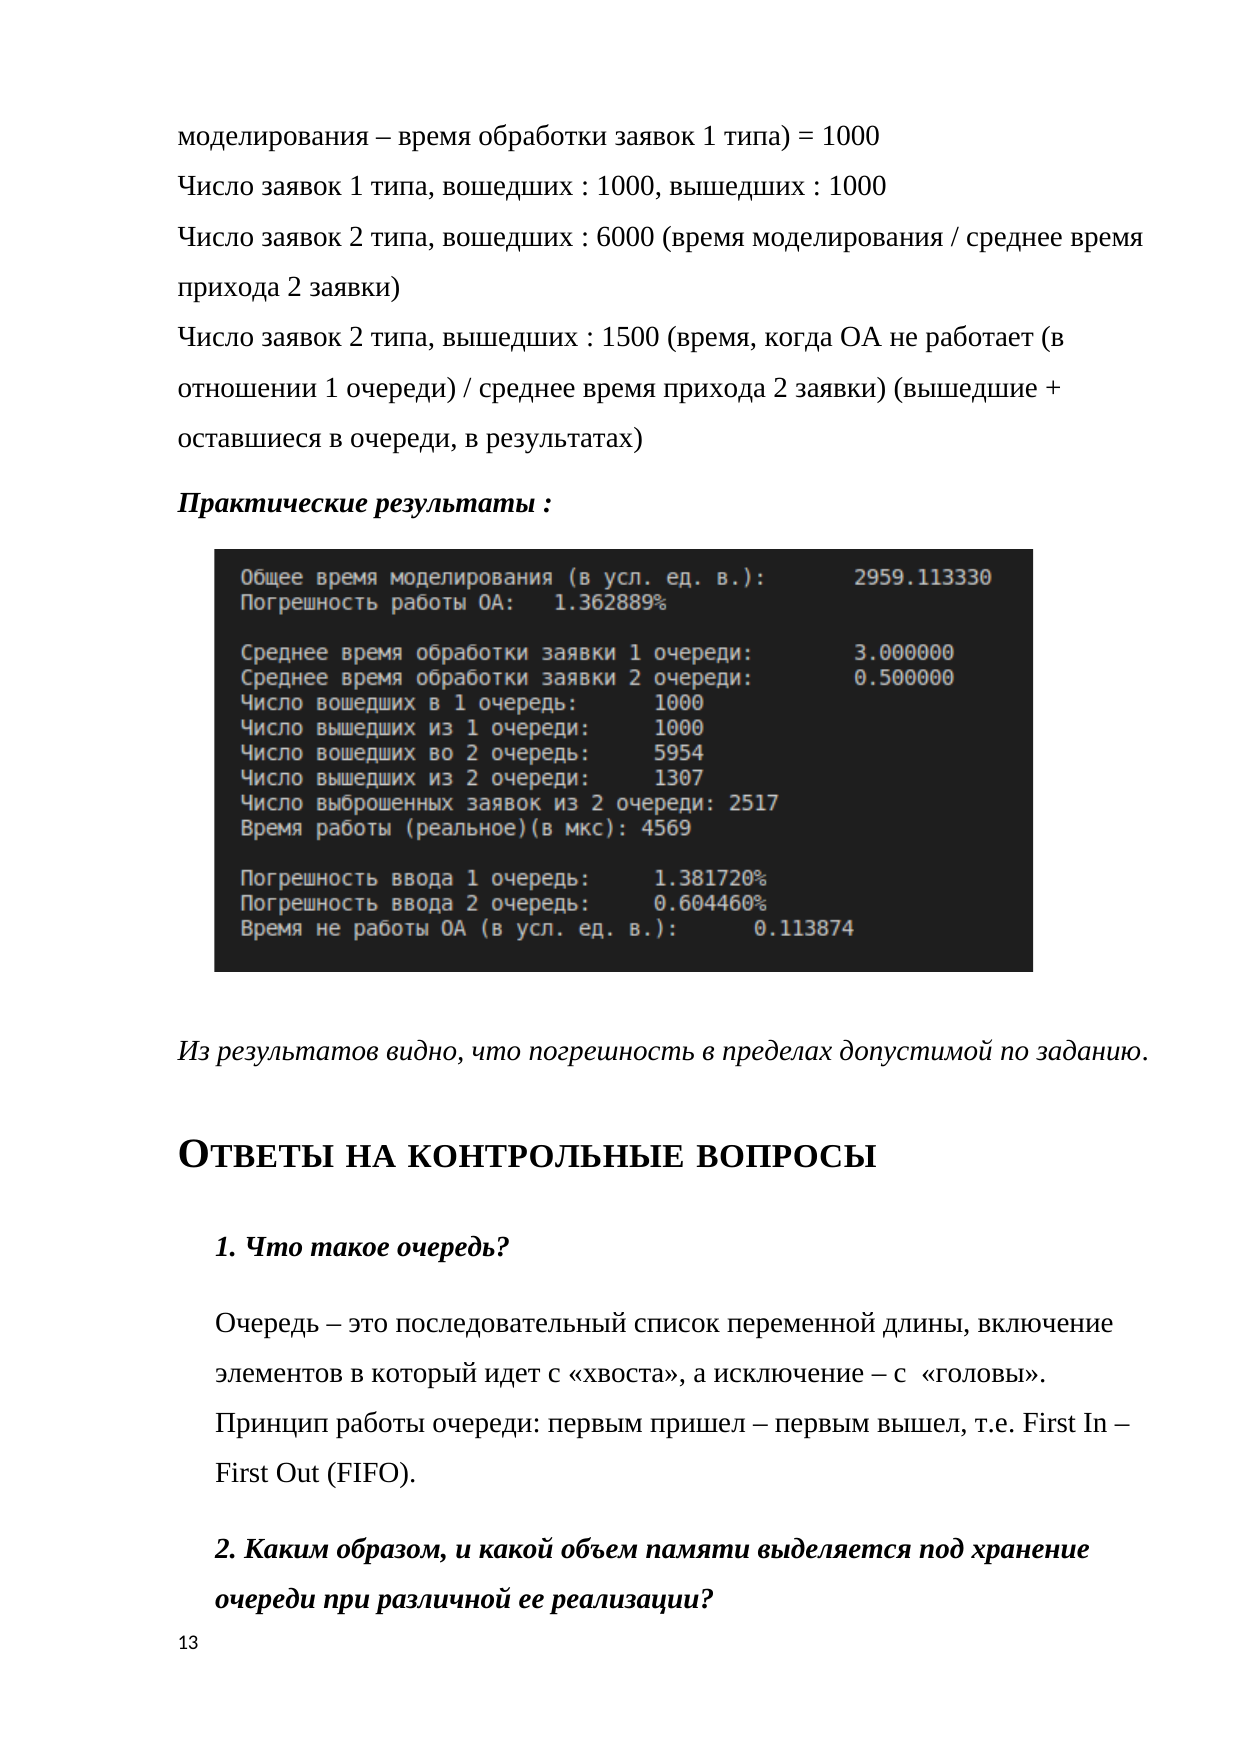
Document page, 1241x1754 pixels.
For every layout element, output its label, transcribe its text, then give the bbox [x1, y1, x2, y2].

text моделирования – время обработки заявок 1 типа) = 1000 Число заявок 1 типа, вошедших : 1000, вышедших : 1000 Число заявок 2 типа, вошедших : 6000 (время моделирования / среднее время прихода 2 заявки) Число заявок 2 типа, вышедших : 1500 (время, когда ОА не работает (в отношении 1 очереди) / среднее время прихода 2 заявки) (вышедшие + оставшиеся в очереди, в результатах) [177, 118, 1152, 453]
list Очередь – это последовательный список переменной длины, включение элементов в который идет с «хвоста», а исключение – с «головы». Принцип работы очереди: первым пришел – первым вышел, т.е. First In – First Out (FIFO). [215, 1305, 1152, 1489]
text Из результатов видно, что погрешность в пределах допустимой по заданию. [177, 982, 1152, 1066]
text Практические результаты : [177, 485, 1152, 518]
list 2. Каким образом, и какой объем памяти выделяется под хранение очереди при различной ее реализации? [215, 1531, 1152, 1614]
picture [214, 549, 1034, 972]
list 1. Что такое очередь? [215, 1229, 1152, 1263]
subtitle Ответы на контрольные вопросы [177, 1129, 1152, 1177]
